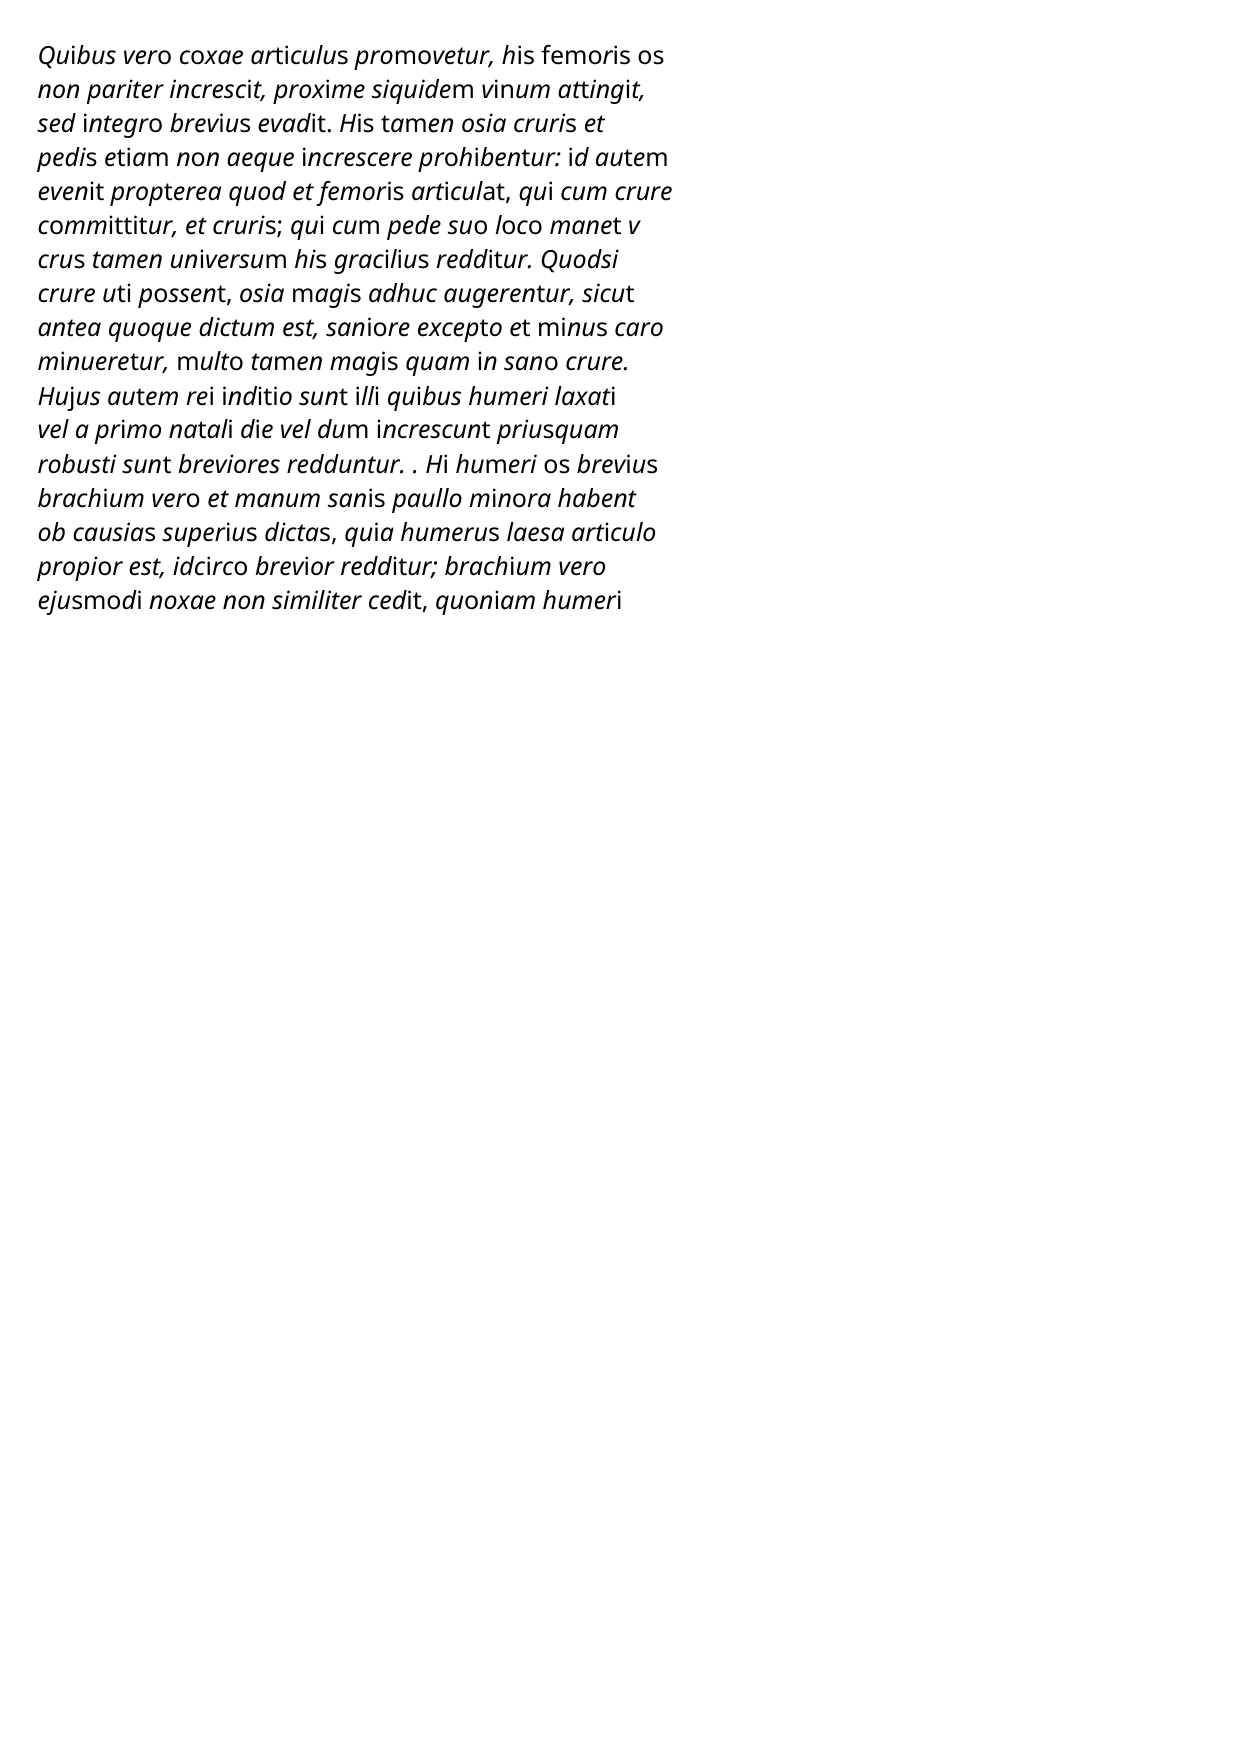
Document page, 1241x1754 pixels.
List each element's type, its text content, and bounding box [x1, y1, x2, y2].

text Quibus vero coxae articulus promovetur, his femoris os non pariter increscit, proxime siquidem vinum attingit, sed integro brevius evadit. His tamen osia cruris et pedis etiam non aeque increscere prohibentur: id autem evenit propterea quod et femoris articulat, qui cum crure committitur, et cruris; qui cum pede suo loco manet v crus tamen universum his gracilius redditur. Quodsi crure uti possent, osia magis adhuc augerentur, sicut antea quoque dictum est, saniore excepto et minus caro minueretur, multo tamen magis quam in sano crure. Hujus autem rei inditio sunt illi quibus humeri laxati vel a primo natali die vel dum increscunt priusquam robusti sunt breviores redduntur. . Hi humeri os brevius brachium vero et manum sanis paullo minora habent ob causias superius dictas, quia humerus laesa articulo propior est, idcirco brevior redditur; brachium vero ejusmodi noxae non similiter cedit, quoniam humeri [37, 37, 1203, 617]
